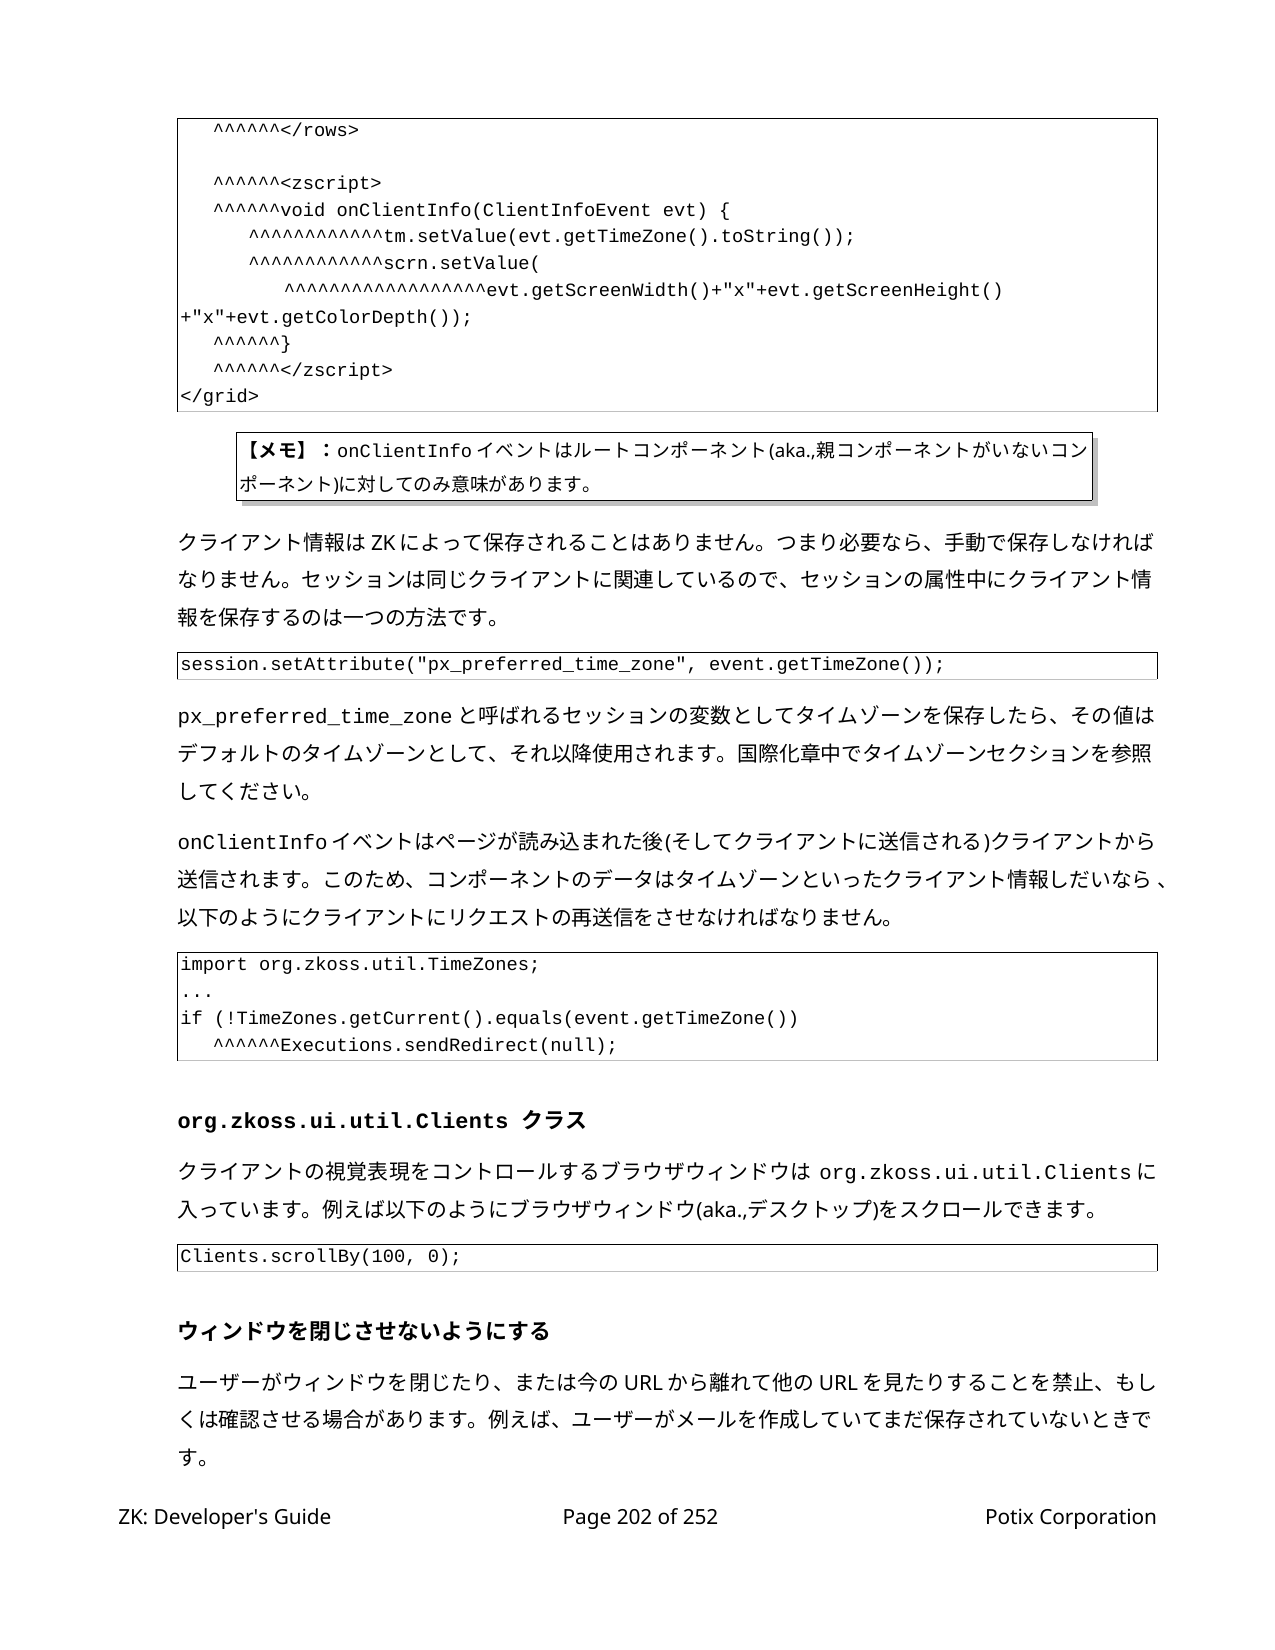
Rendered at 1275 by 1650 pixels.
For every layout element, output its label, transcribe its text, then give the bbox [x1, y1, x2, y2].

text クライアント情報はZKによって保存されることはありません。つまり必要なら、手動で保存しなければなりません。セッションは同じクライアントに関連しているので、セッションの属性中にクライアント情報を保存するのは一つの方法です。 [177, 526, 1157, 631]
subtitle ウィンドウを閉じさせないようにする [177, 1314, 1157, 1346]
text ユーザーがウィンドウを閉じたり、または今のURLから離れて他のURLを見たりすることを禁止、もしくは確認させる場合があります。例えば、ユーザーがメールを作成していてまだ保存されていないときです。 [177, 1366, 1157, 1471]
text import org.zkoss.util.TimeZones; [178, 953, 1157, 976]
text px_preferred_time_zoneと呼ばれるセッションの変数としてタイムゾーンを保存したら、その値はデフォルトのタイムゾーンとして、それ以降使用されます。国際化章中でタイムゾーンセクションを参照してください。 [177, 700, 1157, 805]
text onClientInfoイベントはページが読み込まれた後(そしてクライアントに送信される)クライアントから送信されます。このため、コンポーネントのデータはタイムゾーンといったクライアント情報しだいなら、以下のようにクライアントにリクエストの再送信をさせなければなりません。 [177, 826, 1157, 931]
text ... [178, 979, 1157, 1003]
text 【メモ】：onClientInfoイベントはルートコンポーネント(aka.,親コンポーネントがいないコンポーネント)に対してのみ意味があります。 [237, 433, 1092, 500]
text ^^^^^^</rows> ^^^^^^<zscript> ^^^^^^void onClientInfo(ClientInfoEvent evt) { ^^^^^^^^^^^^tm.setValue(evt.getTimeZone().toString()); ^^^^^^^^^^^^scrn.setValue( [178, 119, 1157, 275]
text if (!TimeZones.getCurrent().equals(event.getTimeZone()) [178, 1006, 1157, 1030]
text ^^^^^^Executions.sendRedirect(null); [178, 1033, 1157, 1060]
text Clients.scrollBy(100, 0); [178, 1245, 1157, 1271]
text session.setAttribute("px_preferred_time_zone", event.getTimeZone()); [178, 653, 1157, 679]
text ^^^^^^^^^^^^^^^^^^evt.getScreenWidth()+"x"+evt.getScreenHeight()+"x"+evt.getColorDepth()); ^^^^^^} ^^^^^^</zscript> </grid> [178, 278, 1157, 411]
text クライアントの視覚表現をコントロールするブラウザウィンドウはorg.zkoss.ui.util.Clientsに入っています。例えば以下のようにブラウザウィンドウ(aka.,デスクトップ)をスクロールできます。 [177, 1156, 1157, 1223]
subtitle org.zkoss.ui.util.Clients クラス [177, 1103, 1157, 1135]
